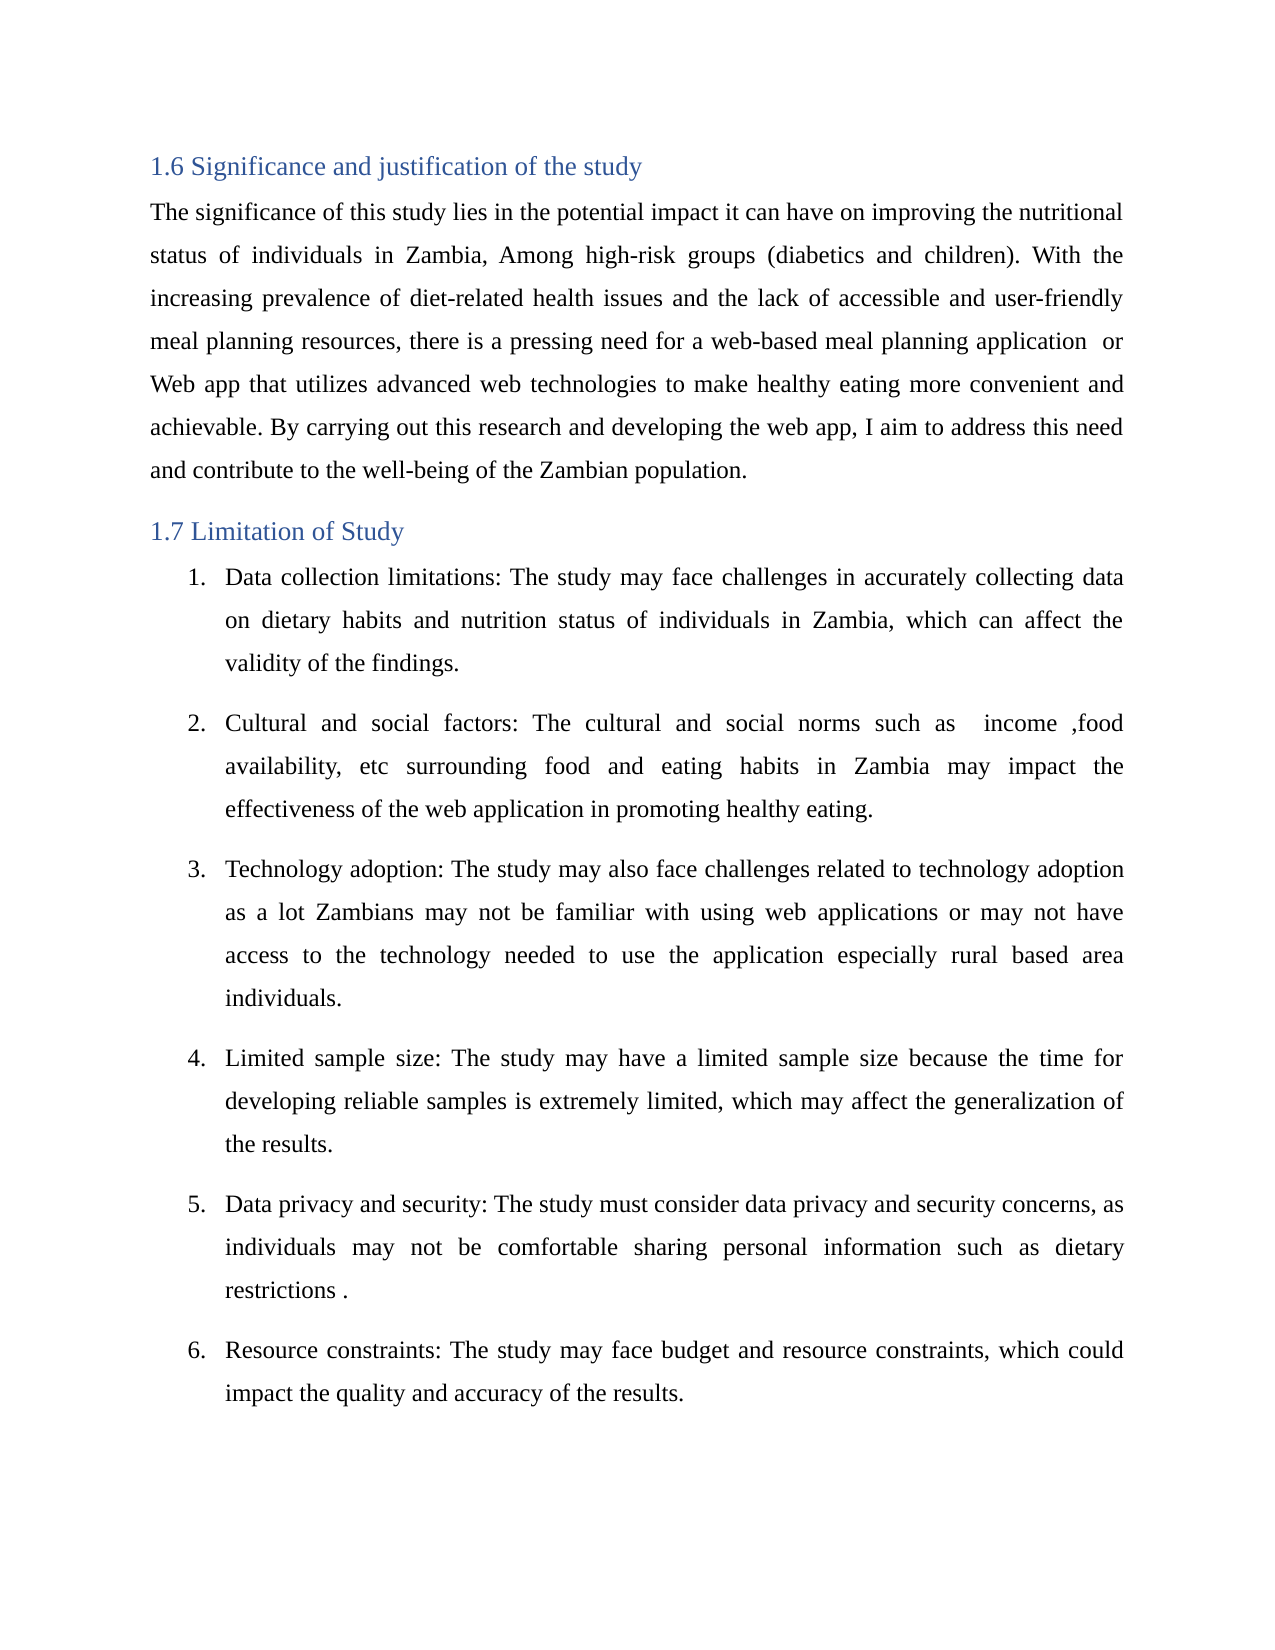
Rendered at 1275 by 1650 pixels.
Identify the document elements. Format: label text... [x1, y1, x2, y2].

list Data collection limitations: The study may face challenges in accurately collecting data on dietary habits and nutrition status of individuals in Zambia, which can affect the validity of the findings. [187, 562, 1125, 677]
list Resource constraints: The study may face budget and resource constraints, which could impact the quality and accuracy of the results. [187, 1335, 1125, 1407]
list Technology adoption: The study may also face challenges related to technology adoption as a lot Zambians may not be familiar with using web applications or may not have access to the technology needed to use the application especially rural based area individuals. [187, 854, 1125, 1012]
text The significance of this study lies in the potential impact it can have on improving the nutritional status of individuals in Zambia, Among high-risk groups (diabetics and children). With the increasing prevalence of diet-related health issues and the lack of accessible and user-friendly meal planning resources, there is a pressing need for a web-based meal planning application or Web app that utilizes advanced web technologies to make healthy eating more convenient and achievable. By carrying out this research and developing the web app, I aim to address this need and contribute to the well-being of the Zambian population. [150, 197, 1125, 484]
list Limited sample size: The study may have a limited sample size because the time for developing reliable samples is extremely limited, which may affect the generalization of the results. [187, 1043, 1125, 1158]
subtitle 1.7 Limitation of Study [150, 515, 1125, 546]
list Data privacy and security: The study must consider data privacy and security concerns, as individuals may not be comfortable sharing personal information such as dietary restrictions . [187, 1189, 1125, 1304]
subtitle 1.6 Significance and justification of the study [150, 150, 1125, 181]
list Cultural and social factors: The cultural and social norms such as income ,food availability, etc surrounding food and eating habits in Zambia may impact the effectiveness of the web application in promoting healthy eating. [187, 708, 1125, 823]
